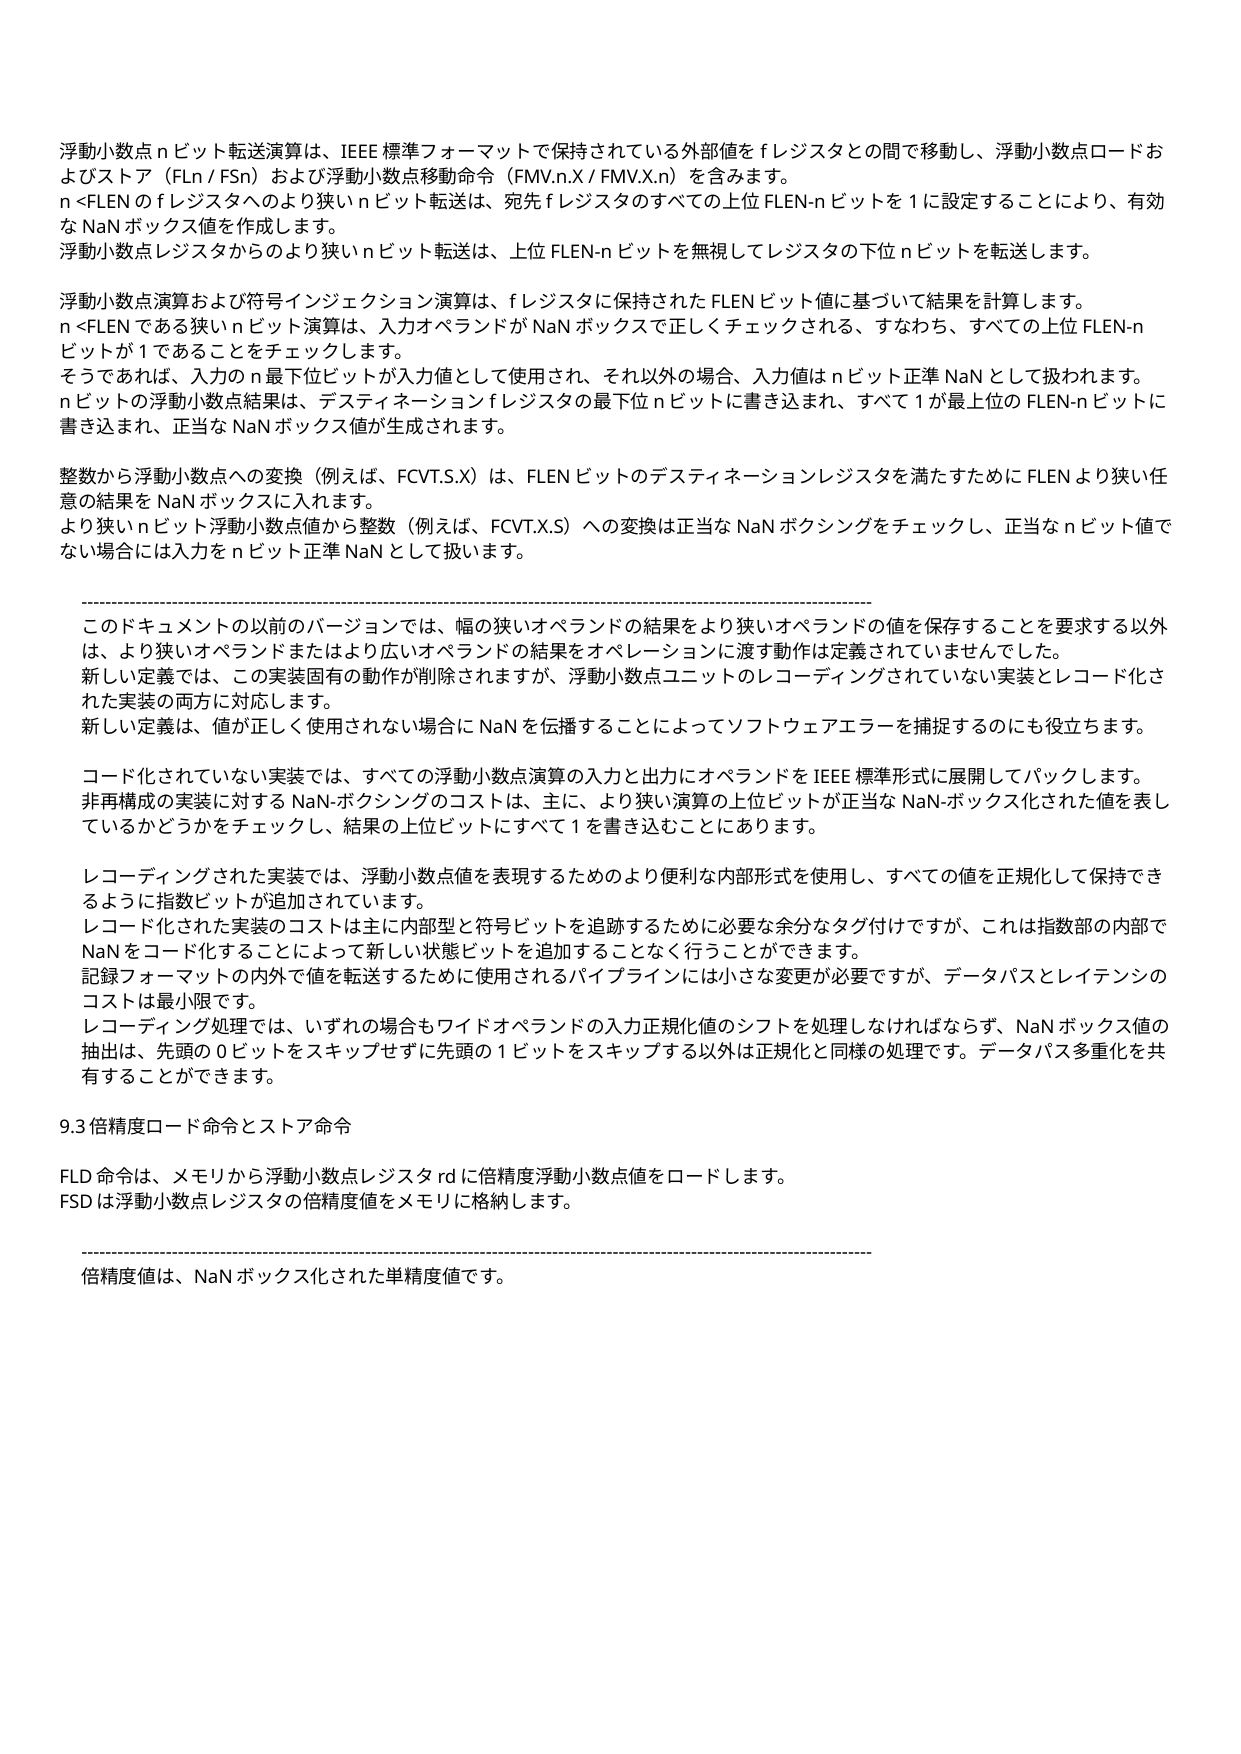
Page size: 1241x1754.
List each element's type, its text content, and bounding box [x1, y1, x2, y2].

text そうであれば、入力のn最下位ビットが入力値として使用され、それ以外の場合、入力値はnビット正準NaNとして扱われます。 [59, 363, 1181, 388]
text 非再構成の実装に対するNaN-ボクシングのコストは、主に、より狭い演算の上位ビットが正当なNaN-ボックス化された値を表しているかどうかをチェックし、結果の上位ビットにすべて1を書き込むことにあります。 [81, 788, 1181, 838]
text より狭いnビット浮動小数点値から整数（例えば、FCVT.X.S）への変換は正当なNaNボクシングをチェックし、正当なnビット値でない場合には入力をnビット正準NaNとして扱います。 [59, 513, 1181, 563]
text レコード化された実装のコストは主に内部型と符号ビットを追跡するために必要な余分なタグ付けですが、これは指数部の内部でNaNをコード化することによって新しい状態ビットを追加することなく行うことができます。 [81, 913, 1181, 963]
text レコーディング処理では、いずれの場合もワイドオペランドの入力正規化値のシフトを処理しなければならず、NaNボックス値の抽出は、先頭の0ビットをスキップせずに先頭の1ビットをスキップする以外は正規化と同様の処理です。データパス多重化を共有することができます。 [81, 1013, 1181, 1088]
text FSDは浮動小数点レジスタの倍精度値をメモリに格納します。 [59, 1188, 1181, 1213]
text n <FLENのfレジスタへのより狭いnビット転送は、宛先fレジスタのすべての上位FLEN-nビットを1に設定することにより、有効なNaNボックス値を作成します。 [59, 188, 1181, 238]
text 新しい定義では、この実装固有の動作が削除されますが、浮動小数点ユニットのレコーディングされていない実装とレコード化された実装の両方に対応します。 [81, 663, 1181, 713]
text 浮動小数点レジスタからのより狭いnビット転送は、上位FLEN-nビットを無視してレジスタの下位nビットを転送します。 [59, 238, 1181, 263]
text 浮動小数点nビット転送演算は、IEEE標準フォーマットで保持されている外部値をfレジスタとの間で移動し、浮動小数点ロードおよびストア（FLn / FSn）および浮動小数点移動命令（FMV.n.X / FMV.X.n）を含みます。 [59, 138, 1181, 188]
text nビットの浮動小数点結果は、デスティネーションfレジスタの最下位nビットに書き込まれ、すべて1が最上位のFLEN-nビットに書き込まれ、正当なNaNボックス値が生成されます。 [59, 388, 1181, 438]
text ----------------------------------------------------------------------------------------------------------------------------------- [81, 1238, 1181, 1263]
text ----------------------------------------------------------------------------------------------------------------------------------- [81, 588, 1181, 613]
text レコーディングされた実装では、浮動小数点値を表現するためのより便利な内部形式を使用し、すべての値を正規化して保持できるように指数ビットが追加されています。 [81, 863, 1181, 913]
text コード化されていない実装では、すべての浮動小数点演算の入力と出力にオペランドをIEEE標準形式に展開してパックします。 [81, 763, 1181, 788]
text FLD命令は、メモリから浮動小数点レジスタrdに倍精度浮動小数点値をロードします。 [59, 1163, 1181, 1188]
text n <FLENである狭いnビット演算は、入力オペランドがNaNボックスで正しくチェックされる、すなわち、すべての上位FLEN-nビットが1であることをチェックします。 [59, 313, 1181, 363]
text このドキュメントの以前のバージョンでは、幅の狭いオペランドの結果をより狭いオペランドの値を保存することを要求する以外は、より狭いオペランドまたはより広いオペランドの結果をオペレーションに渡す動作は定義されていませんでした。 [81, 613, 1181, 663]
text 9.3倍精度ロード命令とストア命令 [59, 1113, 1181, 1138]
text 倍精度値は、NaNボックス化された単精度値です。 [81, 1263, 1181, 1288]
text 記録フォーマットの内外で値を転送するために使用されるパイプラインには小さな変更が必要ですが、データパスとレイテンシのコストは最小限です。 [81, 963, 1181, 1013]
text 新しい定義は、値が正しく使用されない場合にNaNを伝播することによってソフトウェアエラーを捕捉するのにも役立ちます。 [81, 713, 1181, 738]
text 浮動小数点演算および符号インジェクション演算は、fレジスタに保持されたFLENビット値に基づいて結果を計算します。 [59, 288, 1181, 313]
text 整数から浮動小数点への変換（例えば、FCVT.S.X）は、FLENビットのデスティネーションレジスタを満たすためにFLENより狭い任意の結果をNaNボックスに入れます。 [59, 463, 1181, 513]
